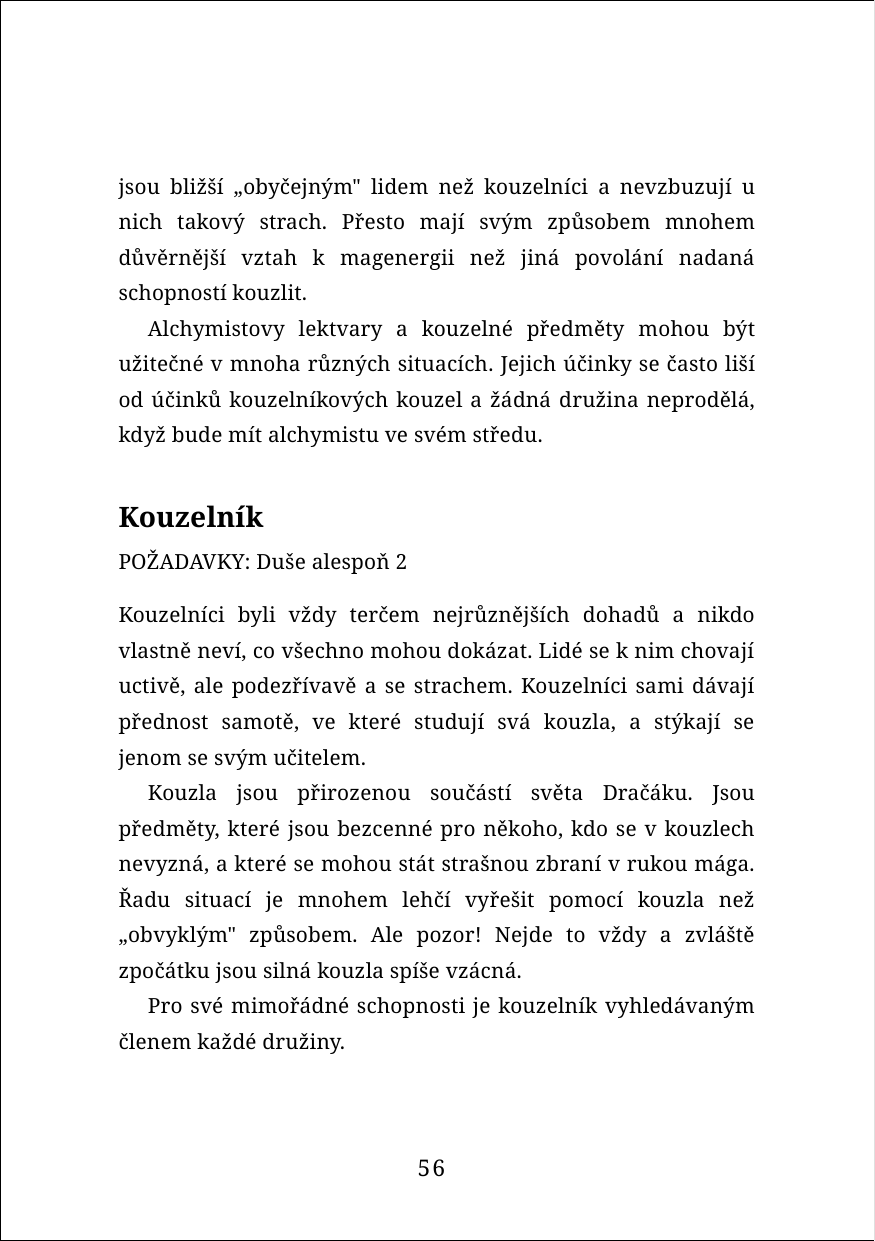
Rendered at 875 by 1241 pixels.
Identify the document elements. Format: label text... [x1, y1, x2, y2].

subtitle Kouzelník [118, 497, 756, 536]
text POŽADAVKY: Duše alespoň 2 [118, 547, 756, 576]
text jsou bližší „obyčejným" lidem než kouzelníci a nevzbuzují u nich takový strach. Přesto mají svým způsobem mnohem důvěrnější vztah k magenergii než jiná povolání nadaná schopností kouzlit. Alchymistovy lektvary a kouzelné předměty mohou být užitečné v mnoha různých situacích. Jejich účinky se často liší od účinků kouzelníkových kouzel a žádná družina neprodělá, když bude mít alchymistu ve svém středu. [118, 172, 756, 449]
text Kouzelníci byli vždy terčem nejrůznějších dohadů a nikdo vlastně neví, co všechno mohou dokázat. Lidé se k nim chovají uctivě, ale podezřívavě a se strachem. Kouzelníci sami dávají přednost samotě, ve které studují svá kouzla, a stýkají se jenom se svým učitelem. Kouzla jsou přirozenou součástí světa Dračáku. Jsou předměty, které jsou bezcenné pro někoho, kdo se v kouzlech nevyzná, a které se mohou stát strašnou zbraní v rukou mága. Řadu situací je mnohem lehčí vyřešit pomocí kouzla než „obvyklým" způsobem. Ale pozor! Nejde to vždy a zvláště zpočátku jsou silná kouzla spíše vzácná. Pro své mimořádné schopnosti je kouzelník vyhledávaným členem každé družiny. [118, 601, 756, 1055]
